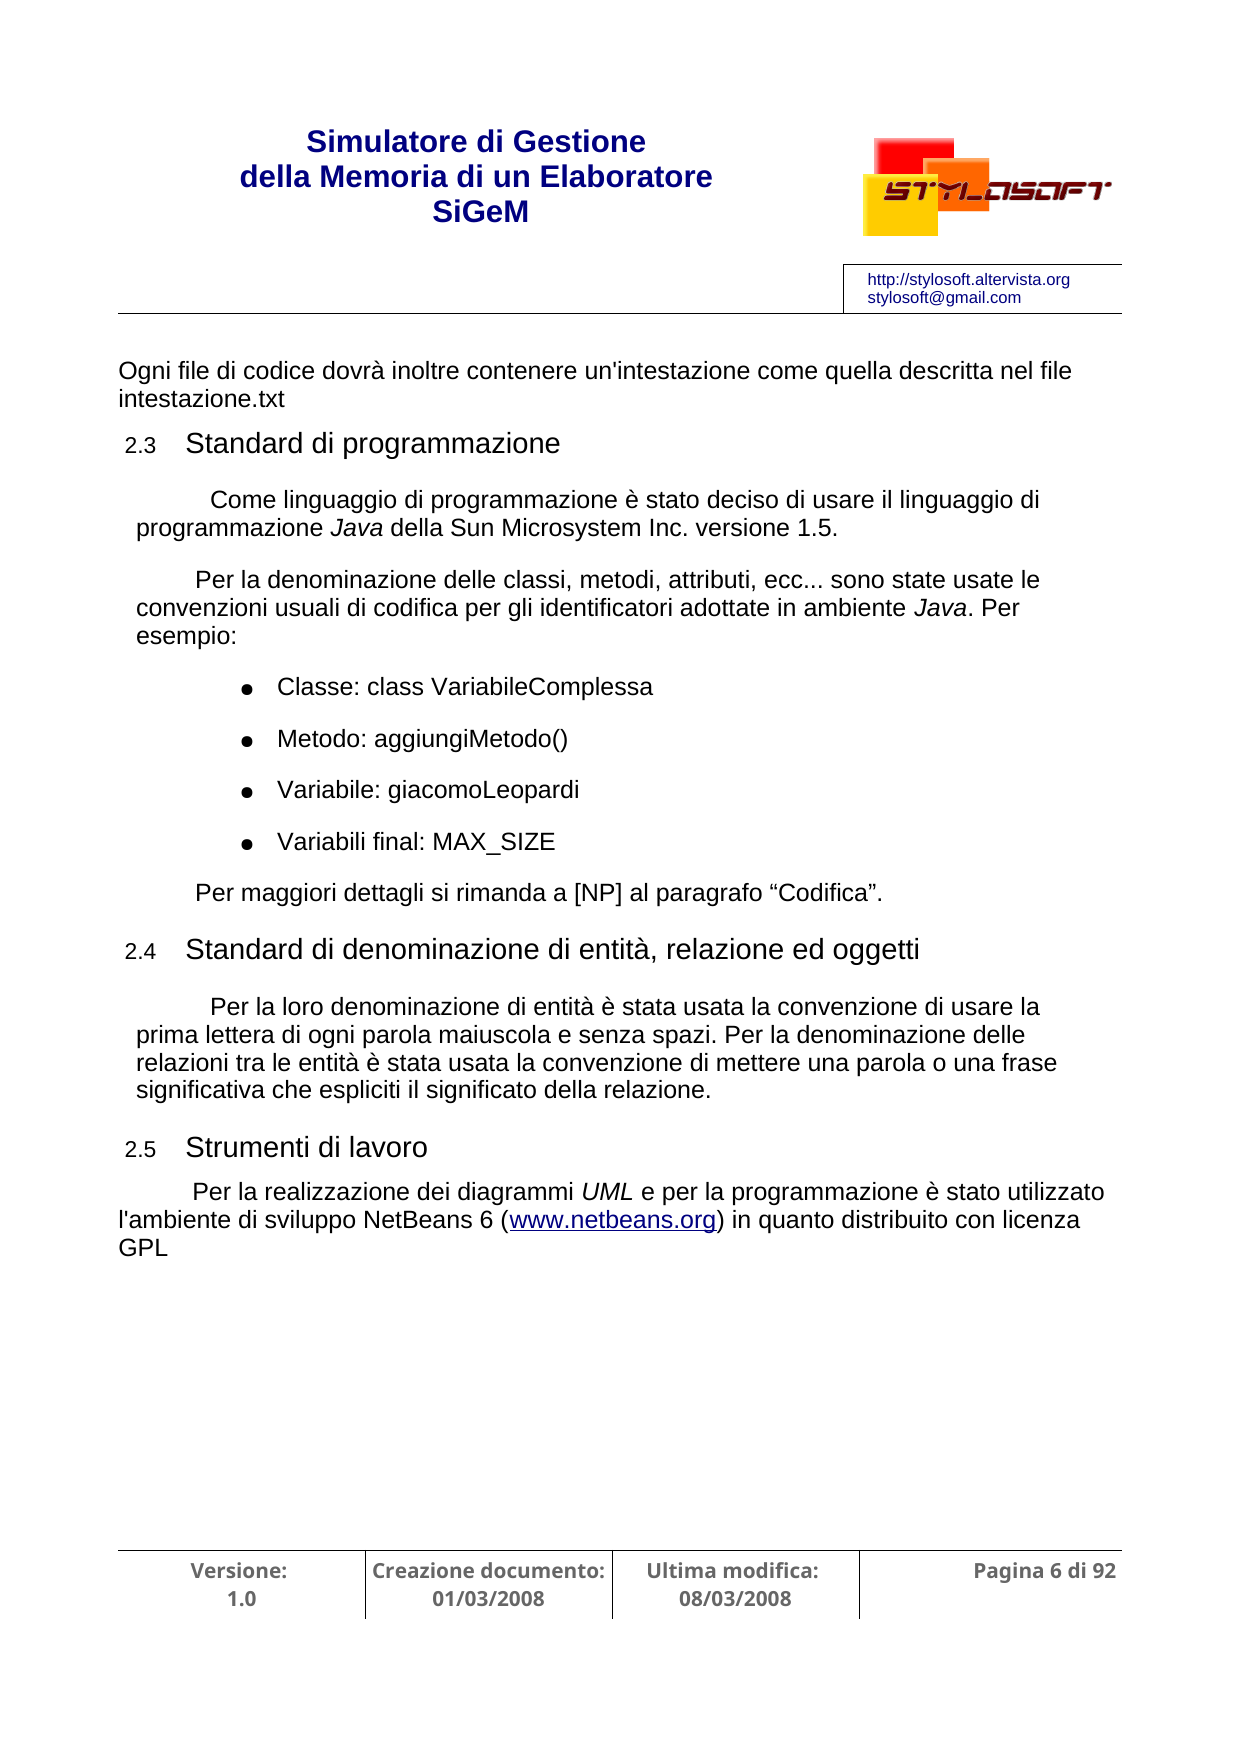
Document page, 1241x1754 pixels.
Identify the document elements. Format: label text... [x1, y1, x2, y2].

subtitle Standard di programmazione [118, 427, 1122, 460]
text Per la denominazione delle classi, metodi, attributi, ecc... sono state usate le convenzioni usuali di codifica per gli identificatori adottate in ambiente Java. Per esempio: [136, 566, 1104, 649]
text Per la loro denominazione di entità è stata usata la convenzione di usare la prima lettera di ogni parola maiuscola e senza spazi. Per la denominazione delle relazioni tra le entità è stata usata la convenzione di mettere una parola o una frase significativa che espliciti il significato della relazione. [136, 992, 1104, 1104]
picture [848, 123, 1117, 247]
list Variabile: giacomoLeopardi [180, 776, 1104, 804]
text Ogni file di codice dovrà inoltre contenere un'intestazione come quella descritta nel file intestazione.txt [118, 357, 1122, 412]
subtitle Strumenti di lavoro [118, 1131, 1122, 1163]
list Classe: class VariabileComplessa [180, 673, 1104, 701]
text Come linguaggio di programmazione è stato deciso di usare il linguaggio di programmazione Java della Sun Microsystem Inc. versione 1.5. [136, 486, 1104, 542]
subtitle Standard di denominazione di entità, relazione ed oggetti [118, 933, 1122, 966]
text Per maggiori dettagli si rimanda a [NP] al paragrafo “Codifica”. [136, 879, 1104, 907]
list Metodo: aggiungiMetodo() [180, 724, 1104, 752]
text Per la realizzazione dei diagrammi UML e per la programmazione è stato utilizzato l'ambiente di sviluppo NetBeans 6 (www.netbeans.org) in quanto distribuito con licenza GPL [118, 1178, 1122, 1262]
list Variabili final: MAX_SIZE [180, 827, 1104, 855]
